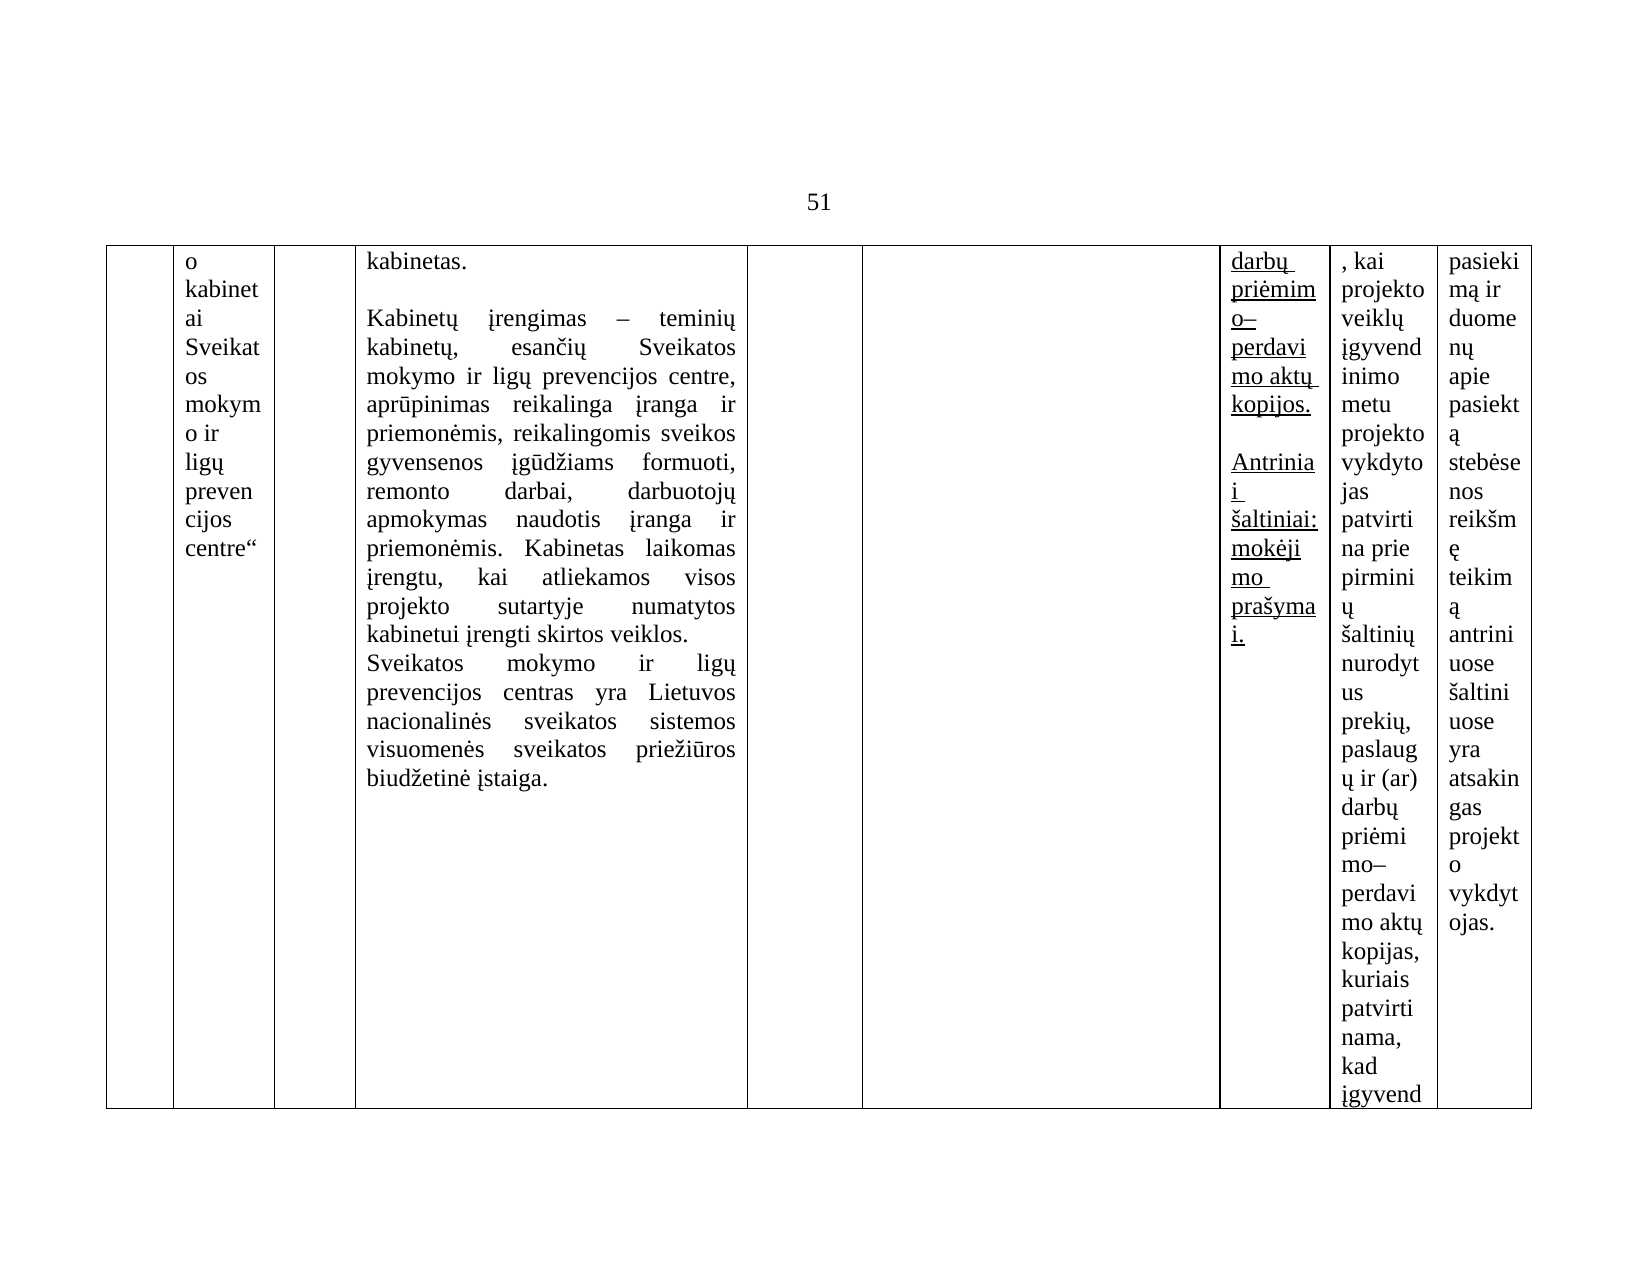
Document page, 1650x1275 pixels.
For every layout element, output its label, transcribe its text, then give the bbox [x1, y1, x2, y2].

table_cell pasiekimą ir duomenų apie pasiektą stebėsenos reikšmę teikimą antriniuose šaltiniuose yra atsakingas projekto vykdytojas. [1438, 246, 1531, 1108]
table_cell darbų priėmimo–perdavimo aktų kopijos. Antriniai šaltiniai: mokėjimo prašymai. [1221, 246, 1329, 1108]
table_cell o kabinetai Sveikatos mokymo ir ligų prevencijos centre“ [174, 246, 274, 1108]
table_cell [107, 246, 173, 1108]
table_cell [748, 246, 862, 1108]
table_cell kabinetas. Kabinetų įrengimas – teminių kabinetų, esančių Sveikatos mokymo ir ligų prevencijos centre, aprūpinimas reikalinga įranga ir priemonėmis, reikalingomis sveikos gyvensenos įgūdžiams formuoti, remonto darbai, darbuotojų apmokymas naudotis įranga ir priemonėmis. Kabinetas laikomas įrengtu, kai atliekamos visos projekto sutartyje numatytos kabinetui įrengti skirtos veiklos. Sveikatos mokymo ir ligų prevencijos centras yra Lietuvos nacionalinės sveikatos sistemos visuomenės sveikatos priežiūros biudžetinė įstaiga. [356, 246, 747, 1108]
table_cell [275, 246, 355, 1108]
table_cell , kai projekto veiklų įgyvendinimo metu projekto vykdytojas patvirtina prie pirminių šaltinių nurodytus prekių, paslaugų ir (ar) darbų priėmimo–perdavimo aktų kopijas, kuriais patvirtinama, kad įgyvend [1331, 246, 1437, 1108]
table_cell [863, 246, 1219, 1108]
